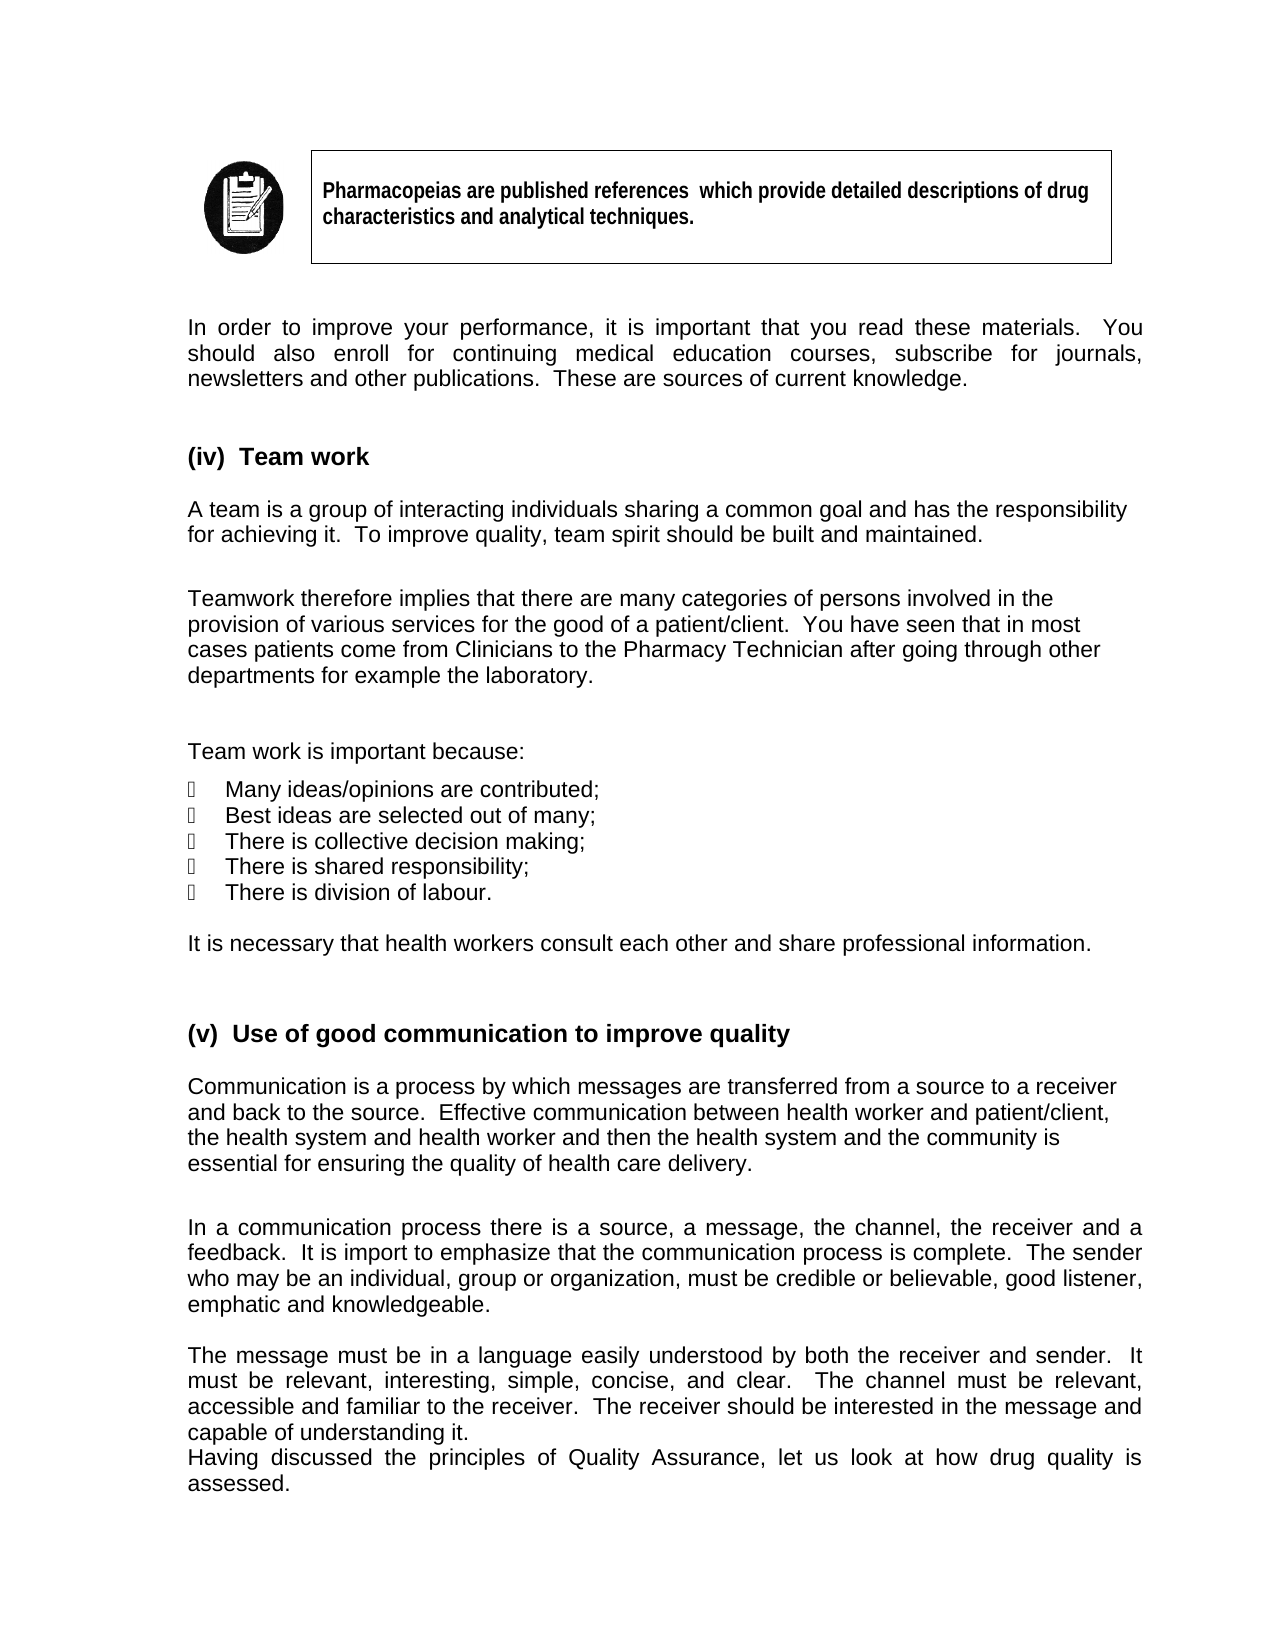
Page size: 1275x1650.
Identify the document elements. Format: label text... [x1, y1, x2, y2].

text In a communication process there is a source, a message, the channel, the receiver and a feedback. It is import to emphasize that the communication process is complete. The sender who may be an individual, group or organization, must be credible or believable, good listener, emphatic and knowledgeable. [187, 1214, 1144, 1317]
text The message must be in a language easily understood by both the receiver and sender. It must be relevant, interesting, simple, concise, and clear. The channel must be relevant, accessible and familiar to the receiver. The receiver should be interested in the message and capable of understanding it. [187, 1342, 1144, 1445]
table_header Pharmacopeias are published references which provide detailed descriptions of drug characteristics and analytical techniques. [312, 151, 1111, 262]
text It is necessary that health workers consult each other and share professional information. [187, 931, 1144, 956]
text A team is a group of interacting individuals sharing a common goal and has the responsibility for achieving it. To improve quality, team spirit should be built and maintained. [187, 496, 1144, 548]
picture [204, 160, 284, 254]
text Team work is important because: [187, 739, 1144, 764]
list There is division of labour. [187, 879, 1144, 905]
text In order to improve your performance, it is important that you read these materials. You should also enroll for continuing medical education courses, subscribe for journals, newsletters and other publications. These are sources of current knowledge. [187, 315, 1144, 392]
text (v) Use of good communication to improve quality [187, 1020, 1144, 1048]
list Best ideas are selected out of many; [187, 803, 1144, 828]
text Teamwork therefore implies that there are many categories of persons involved in the provision of various services for the good of a patient/client. You have seen that in most cases patients come from Clinicians to the Pharmacy Technician after going through other departments for example the laboratory. [187, 586, 1144, 688]
list There is shared responsibility; [187, 854, 1144, 879]
text Having discussed the principles of Quality Assurance, let us look at how drug quality is assessed. [187, 1445, 1144, 1496]
text (iv) Team work [187, 443, 1144, 471]
list Many ideas/opinions are contributed; [187, 777, 1144, 803]
text Communication is a process by which messages are transferred from a source to a receiver and back to the source. Effective communication between health worker and patient/client, the health system and health worker and then the health system and the community is essential for ensuring the quality of health care delivery. [187, 1074, 1144, 1176]
table_header [176, 150, 311, 262]
list There is collective decision making; [187, 828, 1144, 854]
